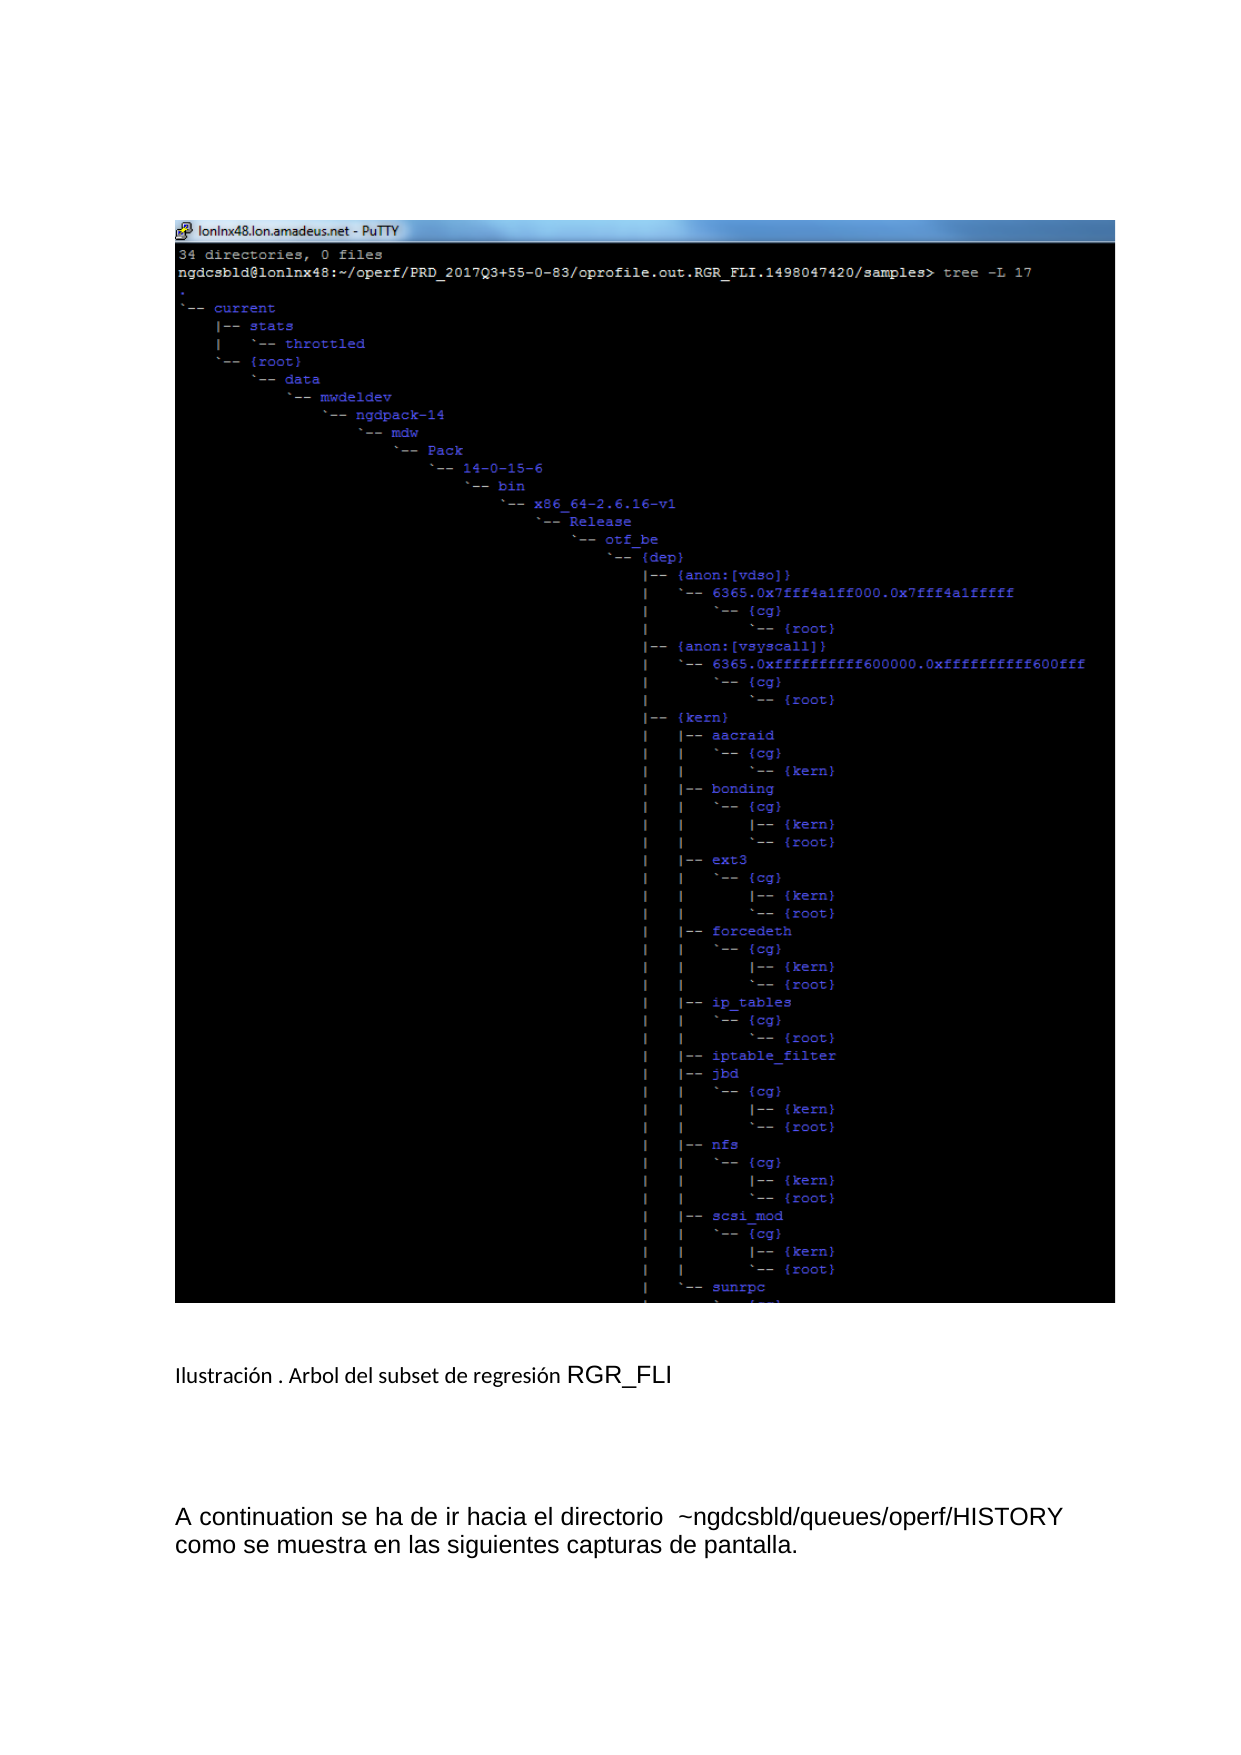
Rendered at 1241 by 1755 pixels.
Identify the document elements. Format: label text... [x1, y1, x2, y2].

text A continuation se ha de ir hacia el directorio ~ngdcsbld/queues/operf/HISTORY como se muestra en las siguientes capturas de pantalla. [175, 1502, 1065, 1559]
text Ilustración . Arbol del subset de regresión RGR_FLI [175, 1361, 1065, 1390]
